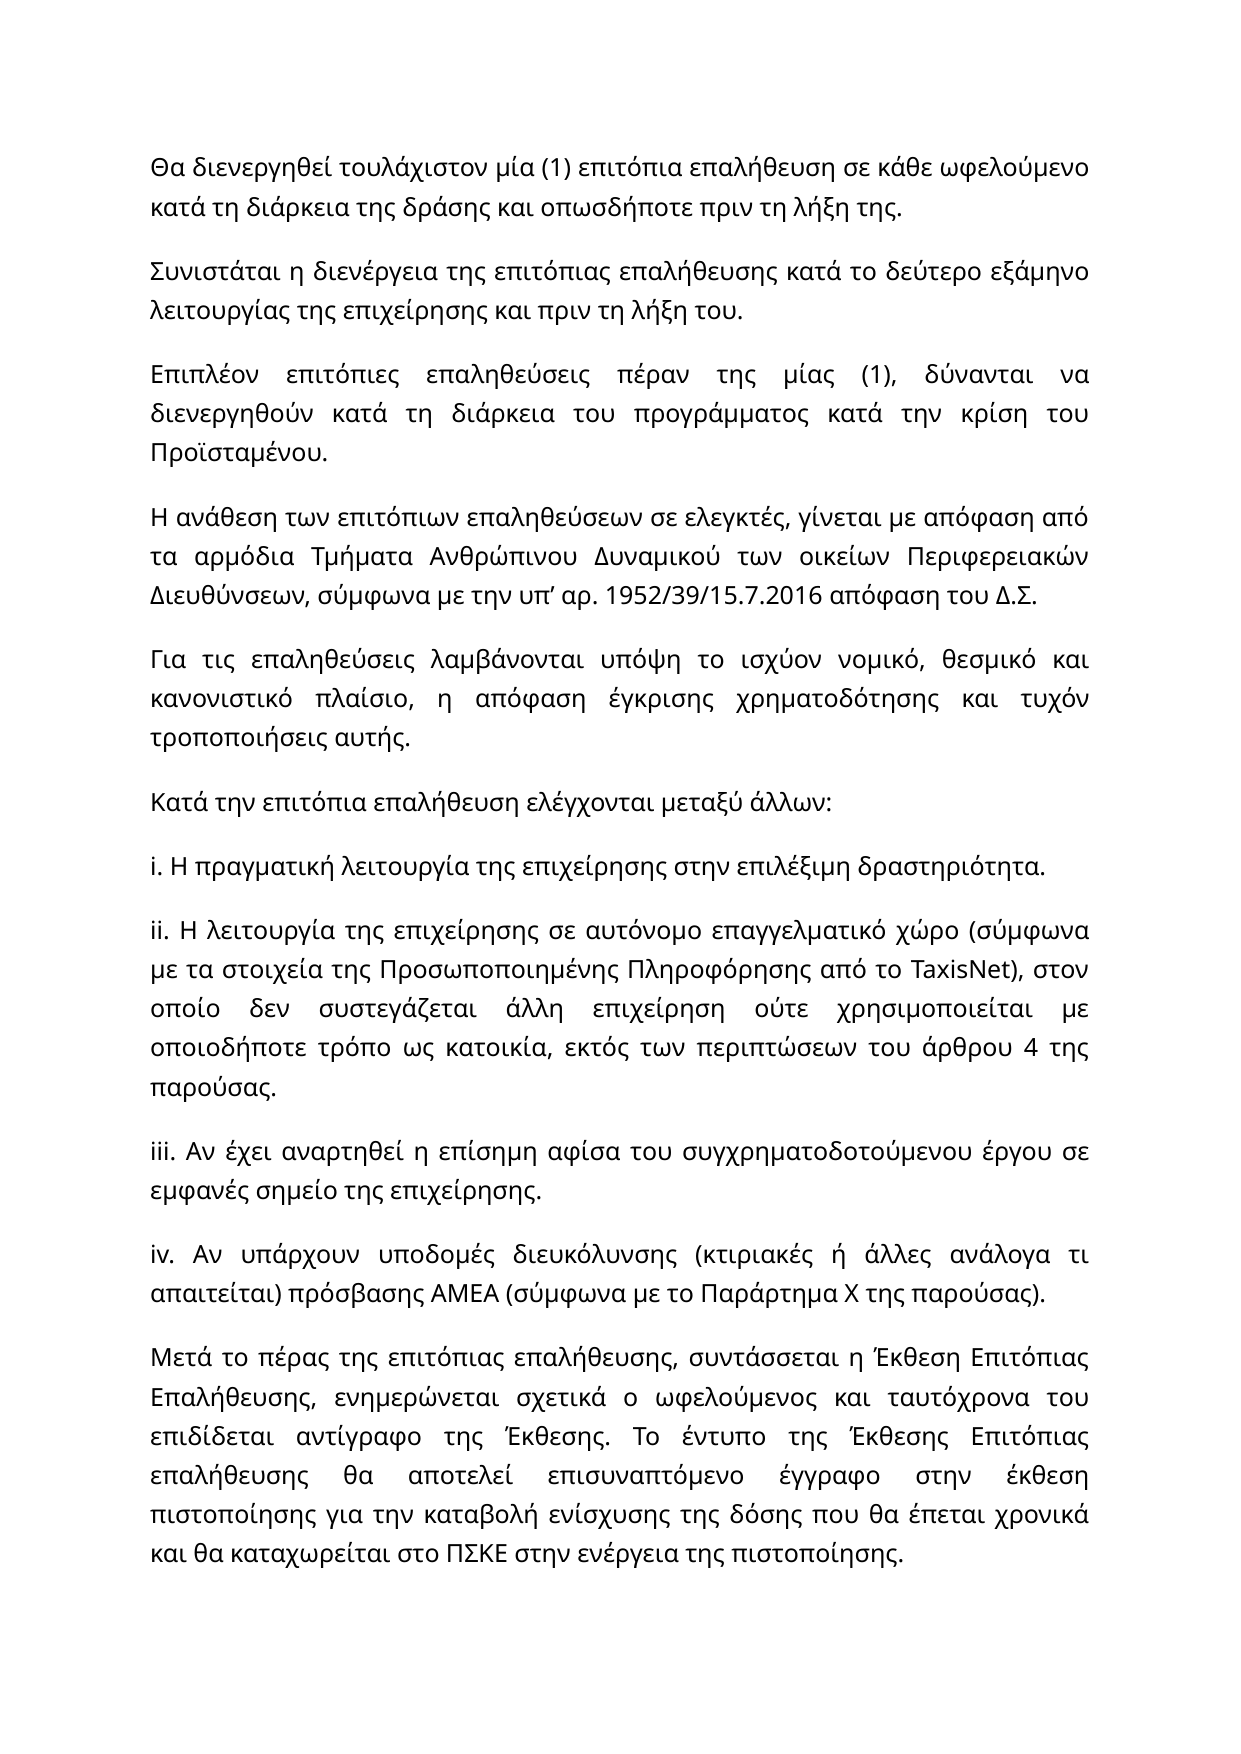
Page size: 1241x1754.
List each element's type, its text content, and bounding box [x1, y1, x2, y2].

text Η ανάθεση των επιτόπιων επαληθεύσεων σε ελεγκτές, γίνεται με απόφαση από τα αρμόδια Τμήματα Ανθρώπινου Δυναμικού των οικείων Περιφερειακών Διευθύνσεων, σύμφωνα με την υπ’ αρ. 1952/39/15.7.2016 απόφαση του Δ.Σ. [150, 499, 1090, 612]
text ii. Η λειτουργία της επιχείρησης σε αυτόνομο επαγγελματικό χώρο (σύμφωνα με τα στοιχεία της Προσωποποιημένης Πληροφόρησης από το TaxisNet), στον οποίο δεν συστεγάζεται άλλη επιχείρηση ούτε χρησιμοποιείται με οποιοδήποτε τρόπο ως κατοικία, εκτός των περιπτώσεων του άρθρου 4 της παρούσας. [150, 912, 1090, 1103]
text i. Η πραγματική λειτουργία της επιχείρησης στην επιλέξιμη δραστηριότητα. [150, 848, 1090, 882]
text Θα διενεργηθεί τουλάχιστον μία (1) επιτόπια επαλήθευση σε κάθε ωφελούμενο κατά τη διάρκεια της δράσης και οπωσδήποτε πριν τη λήξη της. [150, 150, 1090, 223]
text Για τις επαληθεύσεις λαμβάνονται υπόψη το ισχύον νομικό, θεσμικό και κανονιστικό πλαίσιο, η απόφαση έγκρισης χρηματοδότησης και τυχόν τροποποιήσεις αυτής. [150, 642, 1090, 754]
text iv. Αν υπάρχουν υποδομές διευκόλυνσης (κτιριακές ή άλλες ανάλογα τι απαιτείται) πρόσβασης ΑΜΕΑ (σύμφωνα με το Παράρτημα Χ της παρούσας). [150, 1237, 1090, 1310]
text Μετά το πέρας της επιτόπιας επαλήθευσης, συντάσσεται η Έκθεση Επιτόπιας Επαλήθευσης, ενημερώνεται σχετικά ο ωφελούμενος και ταυτόχρονα του επιδίδεται αντίγραφο της Έκθεσης. Το έντυπο της Έκθεσης Επιτόπιας επαλήθευσης θα αποτελεί επισυναπτόμενο έγγραφο στην έκθεση πιστοποίησης για την καταβολή ενίσχυσης της δόσης που θα έπεται χρονικά και θα καταχωρείται στο ΠΣΚΕ στην ενέργεια της πιστοποίησης. [150, 1340, 1090, 1570]
text iii. Αν έχει αναρτηθεί η επίσημη αφίσα του συγχρηματοδοτούμενου έργου σε εμφανές σημείο της επιχείρησης. [150, 1133, 1090, 1207]
text Συνιστάται η διενέργεια της επιτόπιας επαλήθευσης κατά το δεύτερο εξάμηνο λειτουργίας της επιχείρησης και πριν τη λήξη του. [150, 253, 1090, 327]
text Επιπλέον επιτόπιες επαληθεύσεις πέραν της μίας (1), δύνανται να διενεργηθούν κατά τη διάρκεια του προγράμματος κατά την κρίση του Προϊσταμένου. [150, 357, 1090, 469]
text Κατά την επιτόπια επαλήθευση ελέγχονται μεταξύ άλλων: [150, 784, 1090, 818]
